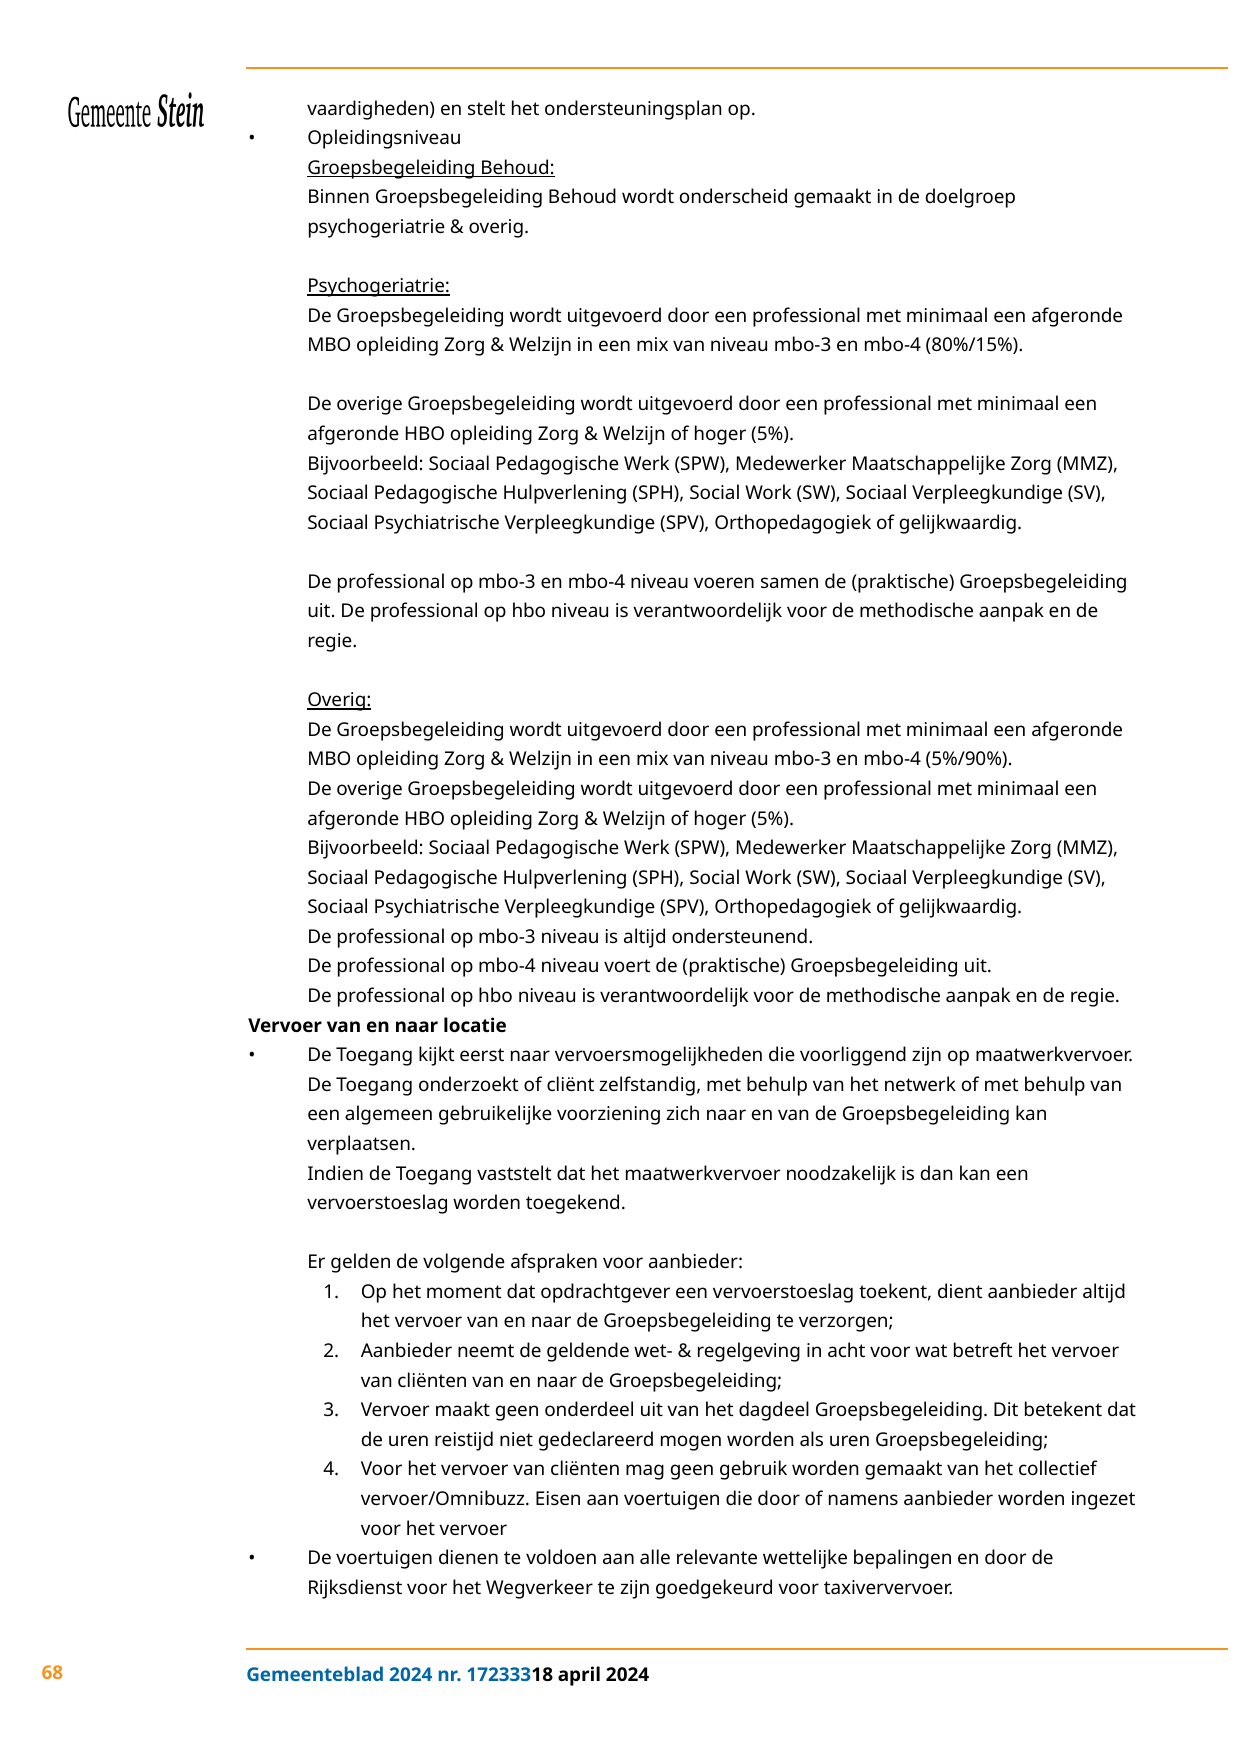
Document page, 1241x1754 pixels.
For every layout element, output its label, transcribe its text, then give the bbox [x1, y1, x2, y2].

list Indien de Toegang vaststelt dat het maatwerkvervoer noodzakelijk is dan kan een vervoerstoeslag worden toegekend. [248, 1160, 1152, 1215]
list vaardigheden) en stelt het ondersteuningsplan op. [248, 95, 1152, 121]
text Vervoer van en naar locatie [248, 1012, 1152, 1038]
list De Groepsbegeleiding wordt uitgevoerd door een professional met minimaal een afgeronde MBO opleiding Zorg & Welzijn in een mix van niveau mbo-3 en mbo-4 (5%/90%). [248, 716, 1152, 771]
picture [41, 47, 231, 172]
list Vervoer maakt geen onderdeel uit van het dagdeel Groepsbegeleiding. Dit betekent dat de uren reistijd niet gedeclareerd mogen worden als uren Groepsbegeleiding; [323, 1396, 1152, 1452]
list Voor het vervoer van cliënten mag geen gebruik worden gemaakt van het collectief vervoer/Omnibuzz. Eisen aan voertuigen die door of namens aanbieder worden ingezet voor het vervoer [323, 1456, 1152, 1541]
list De professional op mbo-3 niveau is altijd ondersteunend. [248, 923, 1152, 949]
list Psychogeriatrie: [248, 272, 1152, 298]
list De overige Groepsbegeleiding wordt uitgevoerd door een professional met minimaal een afgeronde HBO opleiding Zorg & Welzijn of hoger (5%). [248, 775, 1152, 831]
list Binnen Groepsbegeleiding Behoud wordt onderscheid gemaakt in de doelgroep psychogeriatrie & overig. [248, 183, 1152, 239]
list De Toegang kijkt eerst naar vervoersmogelijkheden die voorliggend zijn op maatwerkvervoer. De Toegang onderzoekt of cliënt zelfstandig, met behulp van het netwerk of met behulp van een algemeen gebruikelijke voorziening zich naar en van de Groepsbegeleiding kan verplaatsen. [248, 1041, 1152, 1156]
list Bijvoorbeeld: Sociaal Pedagogische Werk (SPW), Medewerker Maatschappelijke Zorg (MMZ), Sociaal Pedagogische Hulpverlening (SPH), Social Work (SW), Sociaal Verpleegkundige (SV), Sociaal Psychiatrische Verpleegkundige (SPV), Orthopedagogiek of gelijkwaardig. [248, 450, 1152, 535]
list De professional op mbo-3 en mbo-4 niveau voeren samen de (praktische) Groepsbegeleiding uit. De professional op hbo niveau is verantwoordelijk voor de methodische aanpak en de regie. [248, 568, 1152, 653]
list Op het moment dat opdrachtgever een vervoerstoeslag toekent, dient aanbieder altijd het vervoer van en naar de Groepsbegeleiding te verzorgen; [323, 1278, 1152, 1333]
list Opleidingsniveau [248, 124, 1152, 150]
list Er gelden de volgende afspraken voor aanbieder: [248, 1248, 1152, 1274]
list De voertuigen dienen te voldoen aan alle relevante wettelijke bepalingen en door de Rijksdienst voor het Wegverkeer te zijn goedgekeurd voor taxiververvoer. [248, 1544, 1152, 1600]
list Bijvoorbeeld: Sociaal Pedagogische Werk (SPW), Medewerker Maatschappelijke Zorg (MMZ), Sociaal Pedagogische Hulpverlening (SPH), Social Work (SW), Sociaal Verpleegkundige (SV), Sociaal Psychiatrische Verpleegkundige (SPV), Orthopedagogiek of gelijkwaardig. [248, 834, 1152, 919]
list De professional op hbo niveau is verantwoordelijk voor de methodische aanpak en de regie. [248, 982, 1152, 1008]
list De professional op mbo-4 niveau voert de (praktische) Groepsbegeleiding uit. [248, 953, 1152, 978]
list De overige Groepsbegeleiding wordt uitgevoerd door een professional met minimaal een afgeronde HBO opleiding Zorg & Welzijn of hoger (5%). [248, 391, 1152, 446]
list Groepsbegeleiding Behoud: [248, 154, 1152, 180]
list Overig: [248, 686, 1152, 712]
list Aanbieder neemt de geldende wet- & regelgeving in acht voor wat betreft het vervoer van cliënten van en naar de Groepsbegeleiding; [323, 1337, 1152, 1393]
list De Groepsbegeleiding wordt uitgevoerd door een professional met minimaal een afgeronde MBO opleiding Zorg & Welzijn in een mix van niveau mbo-3 en mbo-4 (80%/15%). [248, 302, 1152, 357]
